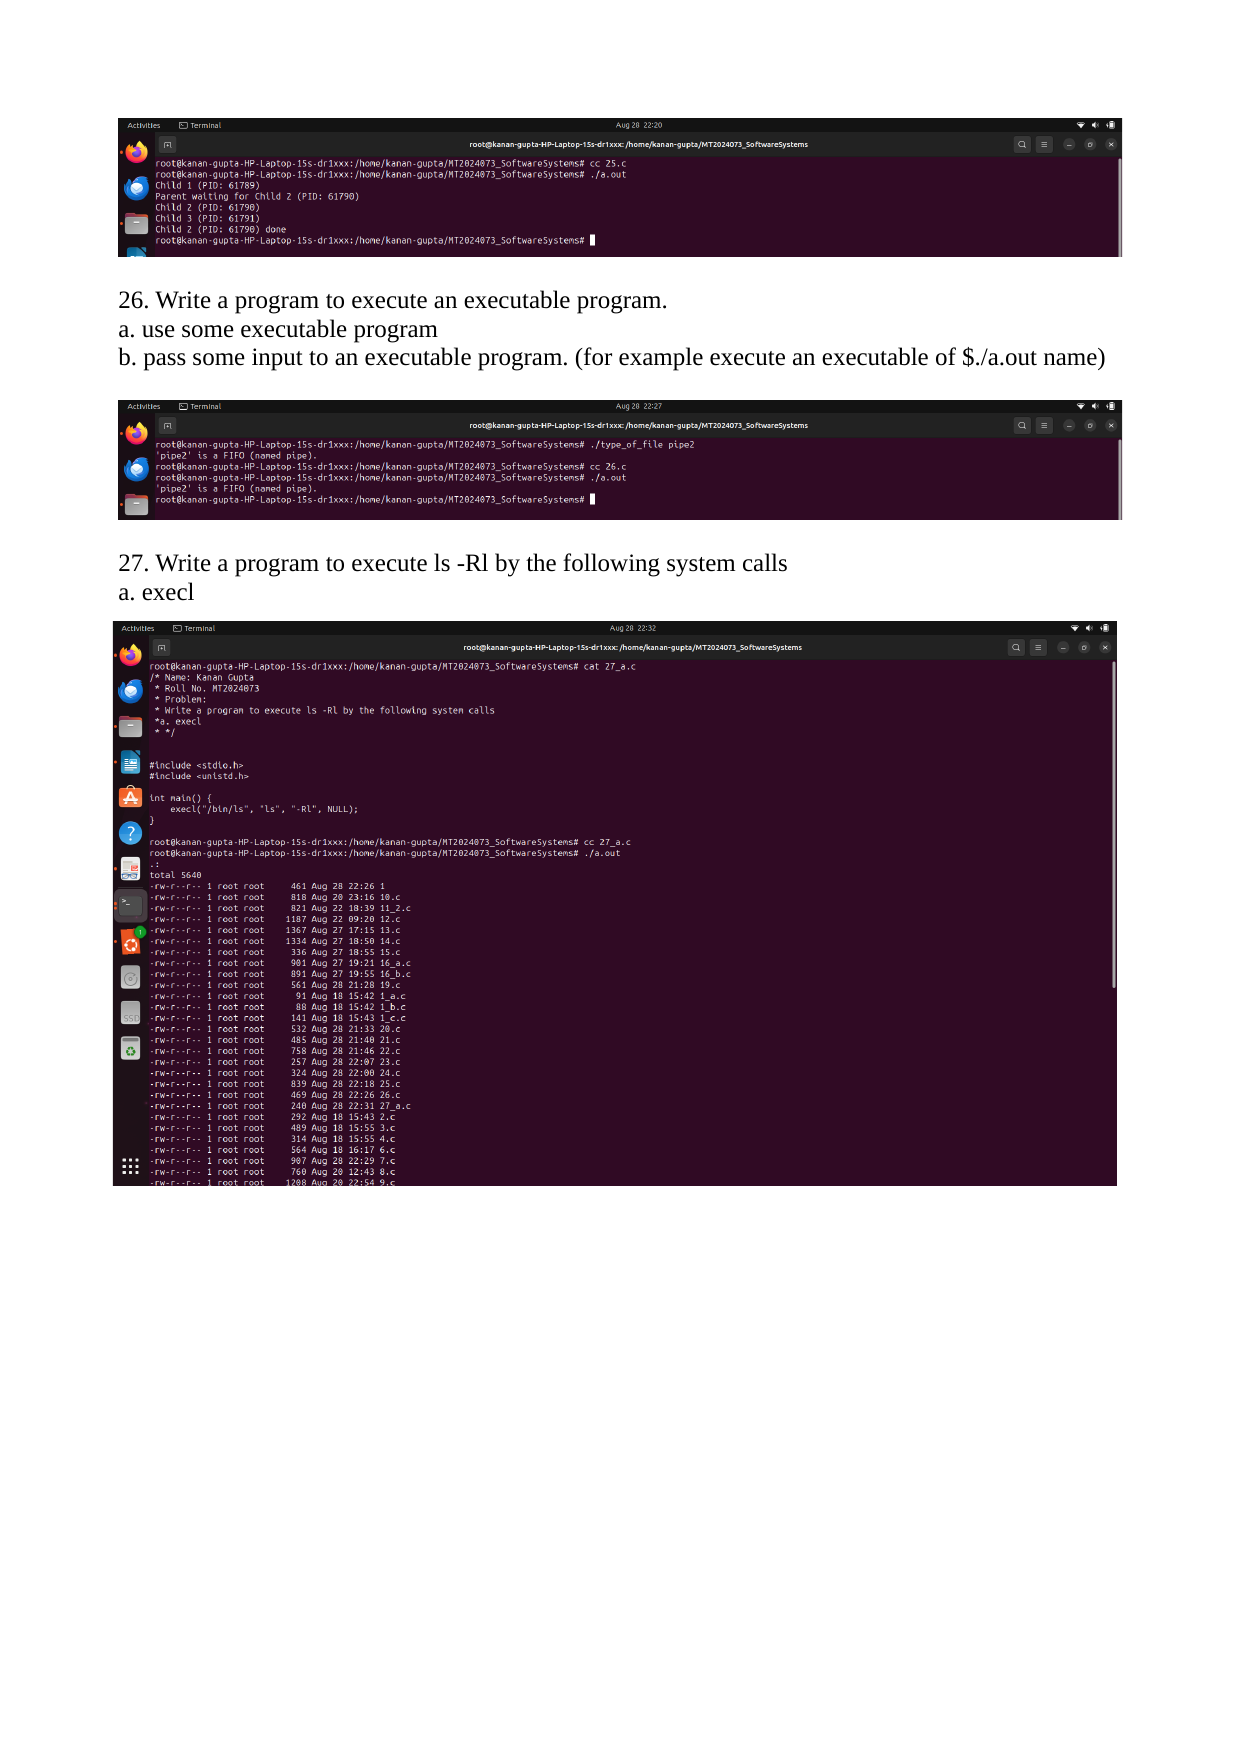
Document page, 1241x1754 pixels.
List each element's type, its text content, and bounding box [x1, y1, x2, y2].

text a. execl [118, 577, 1122, 606]
text 27. Write a program to execute ls -Rl by the following system calls [118, 400, 1122, 577]
text b. pass some input to an executable program. (for example execute an executable of $./a.out name) [118, 342, 1122, 371]
text 26. Write a program to execute an executable program. [118, 119, 1122, 314]
picture [112, 621, 1117, 1186]
text a. use some executable program [118, 314, 1122, 342]
